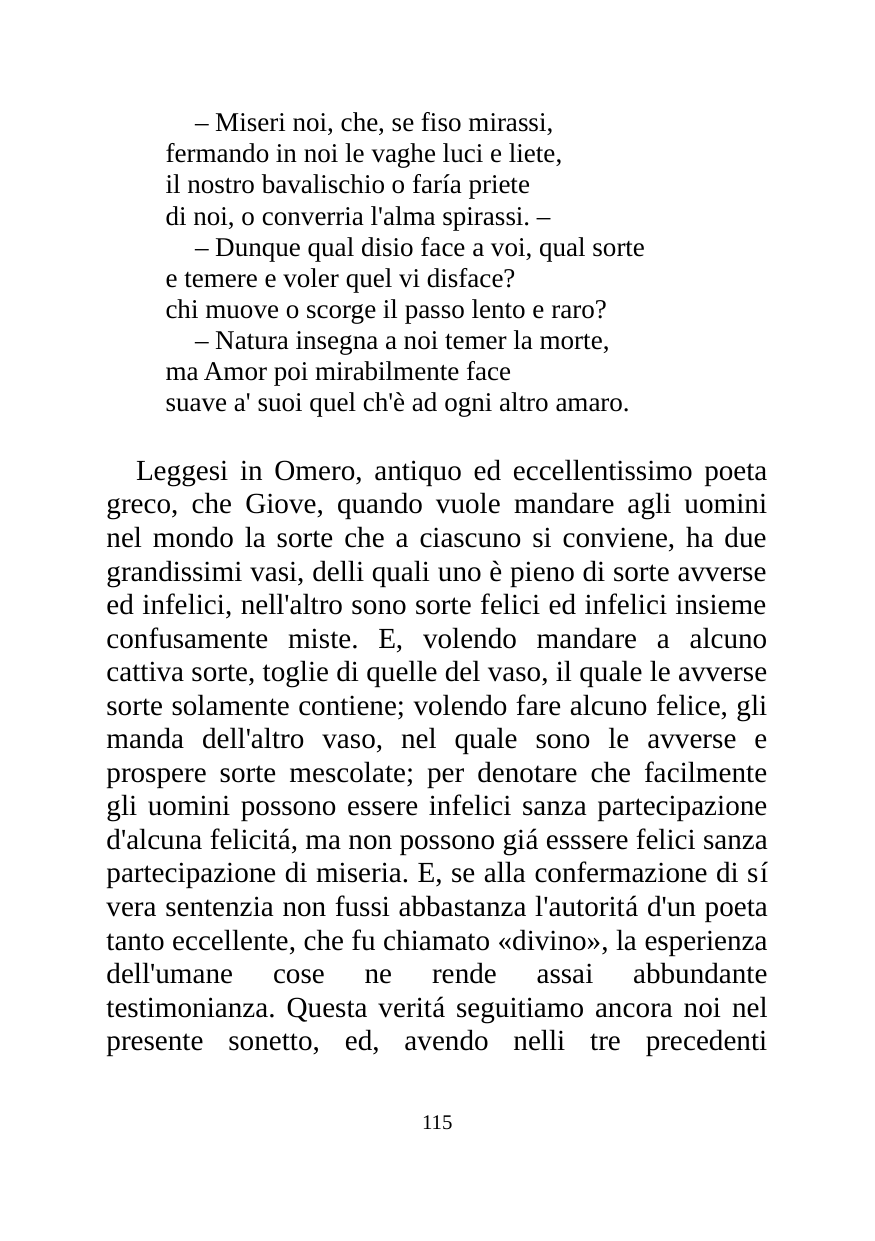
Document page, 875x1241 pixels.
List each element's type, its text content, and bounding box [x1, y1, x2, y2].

text ‒ Dunque qual disio face a voi, qual sorte e temere e voler quel vi disface? chi muove o scorge il passo lento e raro? [165, 231, 768, 324]
text ‒ Miseri noi, che, se fiso mirassi, fermando in noi le vaghe luci e liete, il nostro bavalischio o faría priete di noi, o converria l'alma spirassi. ‒ [165, 106, 768, 231]
text ‒ Natura insegna a noi temer la morte, ma Amor poi mirabilmente face suave a' suoi quel ch'è ad ogni altro amaro. [165, 324, 768, 418]
text Leggesi in Omero, antiquo ed eccellentissimo poeta greco, che Giove, quando vuole mandare agli uomini nel mondo la sorte che a ciascuno si conviene, ha due grandissimi vasi, delli quali uno è pieno di sorte avverse ed infelici, nell'altro sono sorte felici ed infelici insieme confusamente miste. E, volendo mandare a alcuno cattiva sorte, toglie di quelle del vaso, il quale le avverse sorte solamente contiene; volendo fare alcuno felice, gli manda dell'altro vaso, nel quale sono le avverse e prospere sorte mescolate; per denotare che facilmente gli uomini possono essere infelici sanza partecipazione d'alcuna felicitá, ma non possono giá esssere felici sanza partecipazione di miseria. E, se alla confermazione di sí vera sentenzia non fussi abbastanza l'autoritá d'un poeta tanto eccellente, che fu chiamato «divino», la esperienza dell'umane cose ne rende assai abbundante testimonianza. Questa veritá seguitiamo ancora noi nel presente sonetto, ed, avendo nelli tre precedenti [106, 453, 768, 1057]
